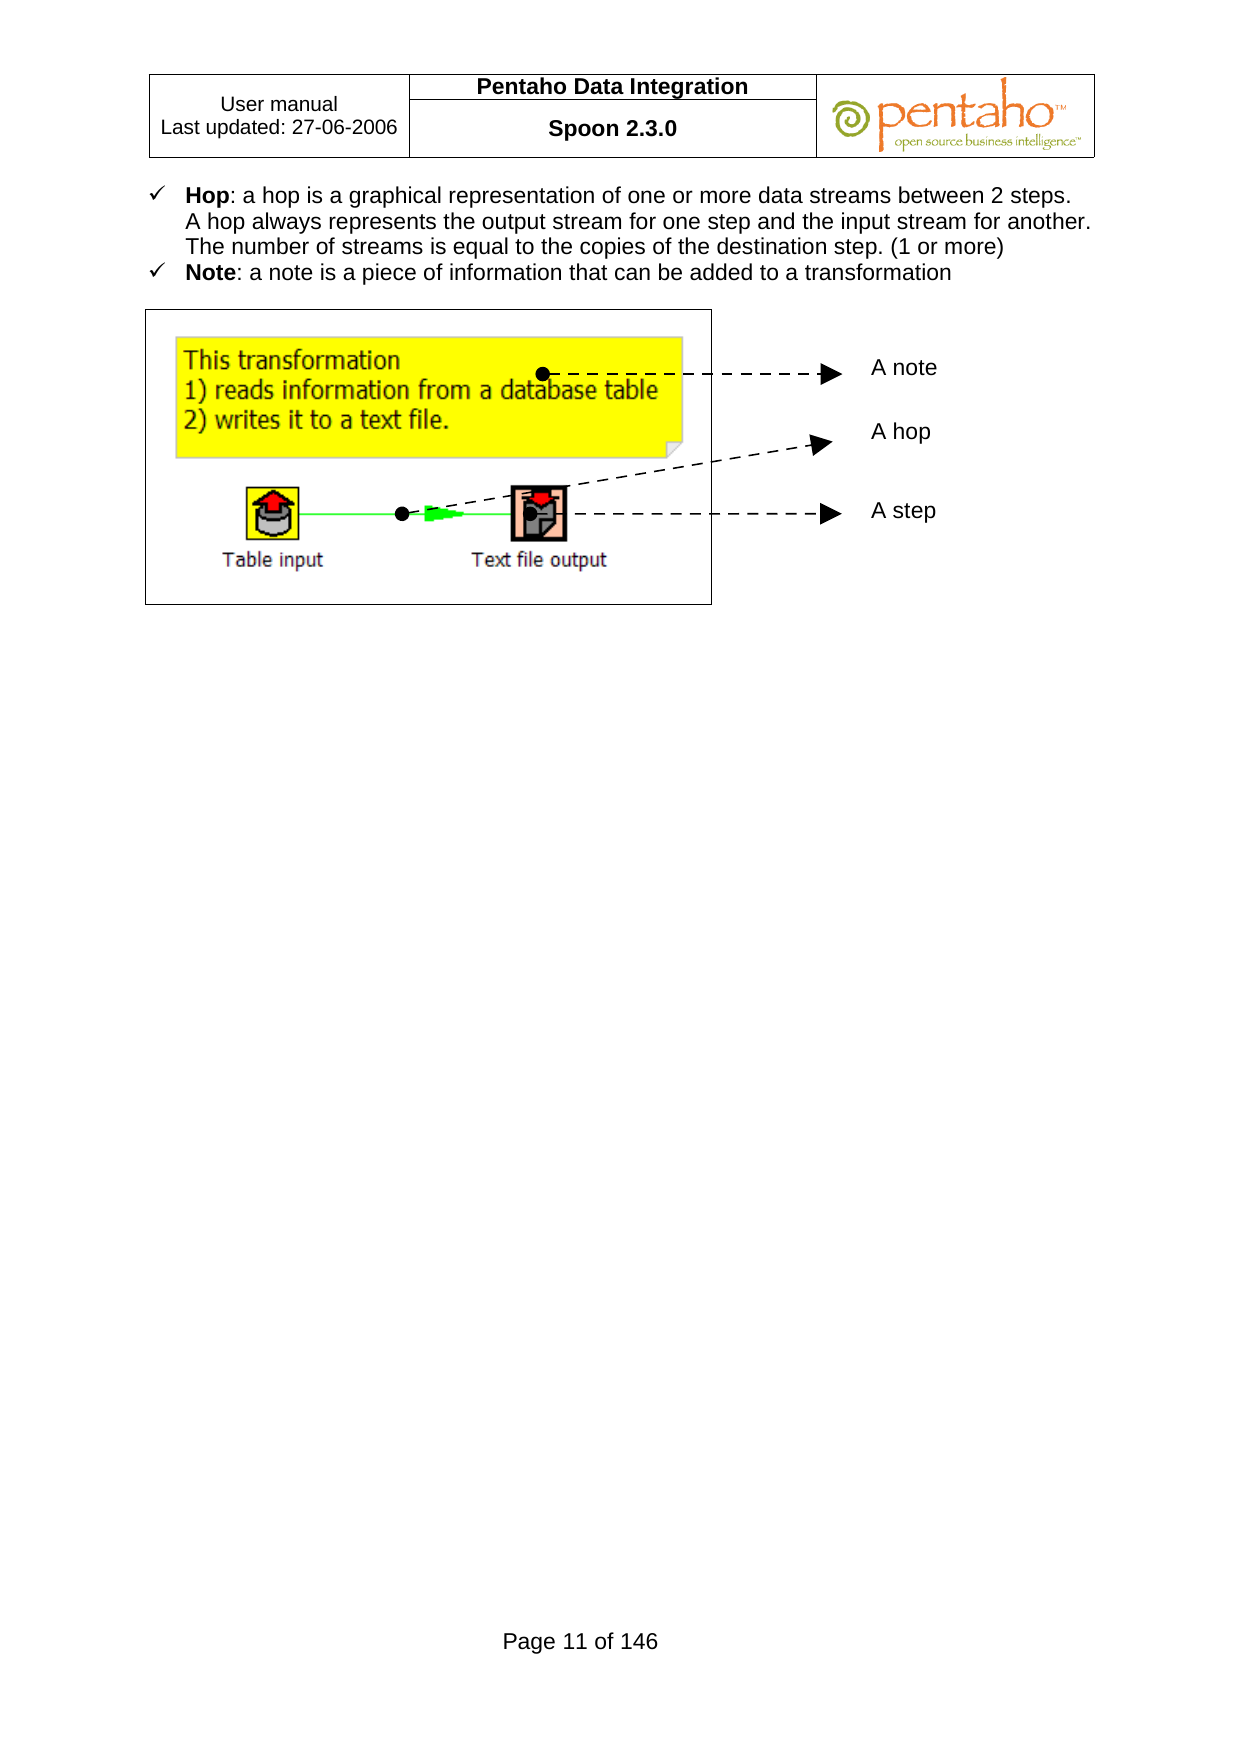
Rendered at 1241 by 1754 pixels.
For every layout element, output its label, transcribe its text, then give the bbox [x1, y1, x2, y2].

list Note: a note is a piece of information that can be added to a transformation [148, 259, 1092, 285]
text The number of streams is equal to the copies of the destination step. (1 or more) [185, 234, 1092, 259]
text A note [871, 354, 1062, 380]
text A step [871, 498, 1062, 523]
list Hop: a hop is a graphical representation of one or more data streams between 2 steps. A hop always represents the output stream for one step and the input stream for another. [148, 183, 1092, 234]
text A hop [871, 418, 1062, 444]
picture [147, 310, 710, 603]
